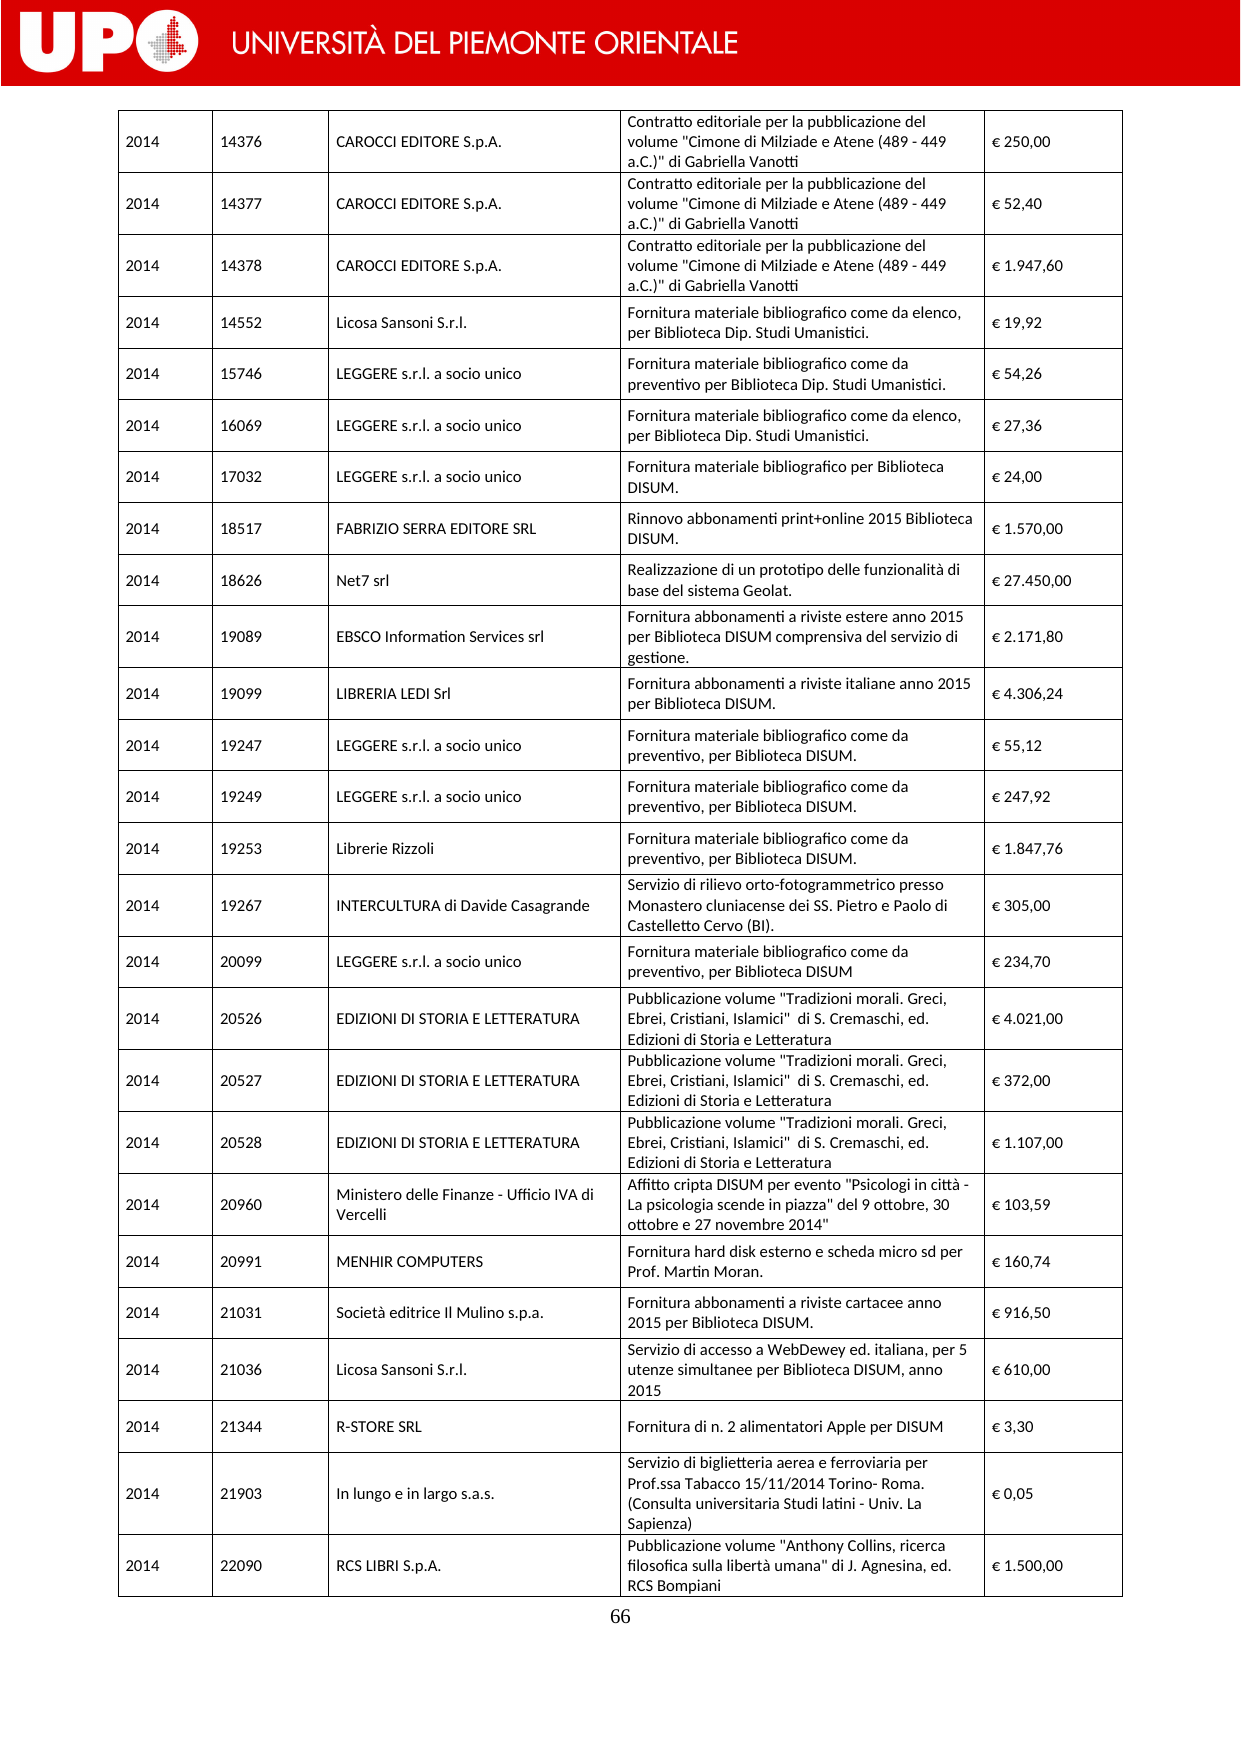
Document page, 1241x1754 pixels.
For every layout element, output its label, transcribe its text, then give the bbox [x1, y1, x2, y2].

table_cell Fornitura materiale bibliografico come da preventivo, per Biblioteca DISUM [621, 937, 984, 987]
table_cell Librerie Rizzoli [329, 823, 620, 873]
table_cell Fornitura materiale bibliografico come da elenco, per Biblioteca Dip. Studi Umanistici. [621, 297, 984, 347]
table_cell € 3,30 [985, 1401, 1122, 1452]
table_cell 2014 [119, 111, 212, 172]
table_cell Contratto editoriale per la pubblicazione del volume "Cimone di Milziade e Atene (489 - 449 a.C.)" di Gabriella Vanotti [621, 235, 984, 296]
table_cell LIBRERIA LEDI Srl [329, 668, 620, 719]
table_cell Fornitura materiale bibliografico come da preventivo, per Biblioteca DISUM. [621, 823, 984, 873]
table_cell 22090 [213, 1535, 328, 1596]
table_cell € 55,12 [985, 720, 1122, 770]
table_cell 20960 [213, 1174, 328, 1235]
table_cell MENHIR COMPUTERS [329, 1236, 620, 1287]
table_cell 18517 [213, 503, 328, 554]
table_cell 14378 [213, 235, 328, 296]
table_cell 21031 [213, 1288, 328, 1338]
table_cell Fornitura abbonamenti a riviste cartacee anno 2015 per Biblioteca DISUM. [621, 1288, 984, 1338]
table_cell 2014 [119, 452, 212, 502]
table_cell 16069 [213, 400, 328, 451]
table_cell 20099 [213, 937, 328, 987]
table_cell € 4.021,00 [985, 988, 1122, 1049]
table_cell Servizio di rilievo orto-fotogrammetrico presso Monastero cluniacense dei SS. Pietro e Paolo di Castelletto Cervo (BI). [621, 875, 984, 936]
table_cell Servizio di accesso a WebDewey ed. italiana, per 5 utenze simultanee per Biblioteca DISUM, anno 2015 [621, 1339, 984, 1400]
table_cell Pubblicazione volume "Tradizioni morali. Greci, Ebrei, Cristiani, Islamici" di S. Cremaschi, ed. Edizioni di Storia e Letteratura [621, 988, 984, 1049]
table_cell 2014 [119, 503, 212, 554]
table_cell € 1.570,00 [985, 503, 1122, 554]
table_cell CAROCCI EDITORE S.p.A. [329, 111, 620, 172]
table_cell 2014 [119, 1401, 212, 1452]
table_cell Fornitura materiale bibliografico per Biblioteca DISUM. [621, 452, 984, 502]
table_cell 20526 [213, 988, 328, 1049]
table_cell 2014 [119, 1236, 212, 1287]
table_cell Pubblicazione volume "Tradizioni morali. Greci, Ebrei, Cristiani, Islamici" di S. Cremaschi, ed. Edizioni di Storia e Letteratura [621, 1050, 984, 1111]
table_cell LEGGERE s.r.l. a socio unico [329, 400, 620, 451]
table_cell Fornitura materiale bibliografico come da preventivo, per Biblioteca DISUM. [621, 771, 984, 822]
table_cell 2014 [119, 720, 212, 770]
table_cell 15746 [213, 349, 328, 399]
table_cell Pubblicazione volume "Anthony Collins, ricerca filosofica sulla libertà umana" di J. Agnesina, ed. RCS Bompiani [621, 1535, 984, 1596]
table_cell LEGGERE s.r.l. a socio unico [329, 771, 620, 822]
table_cell 2014 [119, 349, 212, 399]
table_cell € 103,59 [985, 1174, 1122, 1235]
table_cell Contratto editoriale per la pubblicazione del volume "Cimone di Milziade e Atene (489 - 449 a.C.)" di Gabriella Vanotti [621, 111, 984, 172]
table_cell 2014 [119, 875, 212, 936]
table_cell Rinnovo abbonamenti print+online 2015 Biblioteca DISUM. [621, 503, 984, 554]
table_cell 2014 [119, 771, 212, 822]
table_cell 2014 [119, 1453, 212, 1534]
table_cell € 234,70 [985, 937, 1122, 987]
table_cell € 2.171,80 [985, 606, 1122, 667]
table_cell Contratto editoriale per la pubblicazione del volume "Cimone di Milziade e Atene (489 - 449 a.C.)" di Gabriella Vanotti [621, 173, 984, 234]
table_cell Fornitura di n. 2 alimentatori Apple per DISUM [621, 1401, 984, 1452]
table_cell Realizzazione di un prototipo delle funzionalità di base del sistema Geolat. [621, 555, 984, 605]
table_cell EDIZIONI DI STORIA E LETTERATURA [329, 1112, 620, 1173]
table_cell € 372,00 [985, 1050, 1122, 1111]
table_cell INTERCULTURA di Davide Casagrande [329, 875, 620, 936]
table_cell 2014 [119, 937, 212, 987]
table_cell 19099 [213, 668, 328, 719]
table_cell RCS LIBRI S.p.A. [329, 1535, 620, 1596]
table_cell 2014 [119, 1535, 212, 1596]
table_cell CAROCCI EDITORE S.p.A. [329, 173, 620, 234]
table_cell 2014 [119, 297, 212, 347]
table_cell R-STORE SRL [329, 1401, 620, 1452]
table_cell Fornitura hard disk esterno e scheda micro sd per Prof. Martin Moran. [621, 1236, 984, 1287]
table_cell 18626 [213, 555, 328, 605]
table_cell 14377 [213, 173, 328, 234]
table_cell 2014 [119, 555, 212, 605]
table_cell 21036 [213, 1339, 328, 1400]
table_cell € 27,36 [985, 400, 1122, 451]
table_cell € 1.500,00 [985, 1535, 1122, 1596]
table_cell € 19,92 [985, 297, 1122, 347]
table_cell 20528 [213, 1112, 328, 1173]
table_cell € 54,26 [985, 349, 1122, 399]
table_cell 17032 [213, 452, 328, 502]
table_cell 2014 [119, 668, 212, 719]
table_cell 19253 [213, 823, 328, 873]
table_cell 2014 [119, 1339, 212, 1400]
table_cell Fornitura abbonamenti a riviste estere anno 2015 per Biblioteca DISUM comprensiva del servizio di gestione. [621, 606, 984, 667]
table_cell € 0,05 [985, 1453, 1122, 1534]
table_cell 20527 [213, 1050, 328, 1111]
table_cell 2014 [119, 1174, 212, 1235]
table_cell LEGGERE s.r.l. a socio unico [329, 452, 620, 502]
table_cell FABRIZIO SERRA EDITORE SRL [329, 503, 620, 554]
table_cell Net7 srl [329, 555, 620, 605]
table_cell 19089 [213, 606, 328, 667]
table_cell 2014 [119, 1050, 212, 1111]
table_cell 2014 [119, 1288, 212, 1338]
table_cell 14376 [213, 111, 328, 172]
table_cell EDIZIONI DI STORIA E LETTERATURA [329, 988, 620, 1049]
table_cell EDIZIONI DI STORIA E LETTERATURA [329, 1050, 620, 1111]
table_cell € 1.947,60 [985, 235, 1122, 296]
table_cell In lungo e in largo s.a.s. [329, 1453, 620, 1534]
table_cell € 916,50 [985, 1288, 1122, 1338]
table_cell 19247 [213, 720, 328, 770]
table_cell € 1.847,76 [985, 823, 1122, 873]
table_cell CAROCCI EDITORE S.p.A. [329, 235, 620, 296]
table_cell Fornitura materiale bibliografico come da preventivo per Biblioteca Dip. Studi Umanistici. [621, 349, 984, 399]
table_cell Ministero delle Finanze - Ufficio IVA di Vercelli [329, 1174, 620, 1235]
table_cell 2014 [119, 823, 212, 873]
table_cell 2014 [119, 606, 212, 667]
table_cell € 27.450,00 [985, 555, 1122, 605]
table_cell Licosa Sansoni S.r.l. [329, 297, 620, 347]
table_cell € 250,00 [985, 111, 1122, 172]
table_cell Licosa Sansoni S.r.l. [329, 1339, 620, 1400]
table_cell LEGGERE s.r.l. a socio unico [329, 937, 620, 987]
table_cell 2014 [119, 988, 212, 1049]
table_cell EBSCO Information Services srl [329, 606, 620, 667]
table_cell € 247,92 [985, 771, 1122, 822]
table_cell Società editrice Il Mulino s.p.a. [329, 1288, 620, 1338]
table_cell Fornitura materiale bibliografico come da preventivo, per Biblioteca DISUM. [621, 720, 984, 770]
table_cell LEGGERE s.r.l. a socio unico [329, 720, 620, 770]
table_cell 21344 [213, 1401, 328, 1452]
table_cell Fornitura abbonamenti a riviste italiane anno 2015 per Biblioteca DISUM. [621, 668, 984, 719]
table_cell € 610,00 [985, 1339, 1122, 1400]
table_cell € 160,74 [985, 1236, 1122, 1287]
table_cell 19267 [213, 875, 328, 936]
table_cell € 24,00 [985, 452, 1122, 502]
table_cell Servizio di biglietteria aerea e ferroviaria per Prof.ssa Tabacco 15/11/2014 Torino- Roma. (Consulta universitaria Studi latini - Univ. La Sapienza) [621, 1453, 984, 1534]
table_cell 21903 [213, 1453, 328, 1534]
table_cell € 305,00 [985, 875, 1122, 936]
table_cell 2014 [119, 235, 212, 296]
table_cell Pubblicazione volume "Tradizioni morali. Greci, Ebrei, Cristiani, Islamici" di S. Cremaschi, ed. Edizioni di Storia e Letteratura [621, 1112, 984, 1173]
table_cell 14552 [213, 297, 328, 347]
table_cell 2014 [119, 1112, 212, 1173]
table_cell 2014 [119, 173, 212, 234]
table_cell LEGGERE s.r.l. a socio unico [329, 349, 620, 399]
table_cell 19249 [213, 771, 328, 822]
table_cell € 4.306,24 [985, 668, 1122, 719]
table_cell € 52,40 [985, 173, 1122, 234]
table_cell Fornitura materiale bibliografico come da elenco, per Biblioteca Dip. Studi Umanistici. [621, 400, 984, 451]
table_cell 2014 [119, 400, 212, 451]
table_cell Affitto cripta DISUM per evento "Psicologi in città - La psicologia scende in piazza" del 9 ottobre, 30 ottobre e 27 novembre 2014" [621, 1174, 984, 1235]
table_cell € 1.107,00 [985, 1112, 1122, 1173]
table_cell 20991 [213, 1236, 328, 1287]
